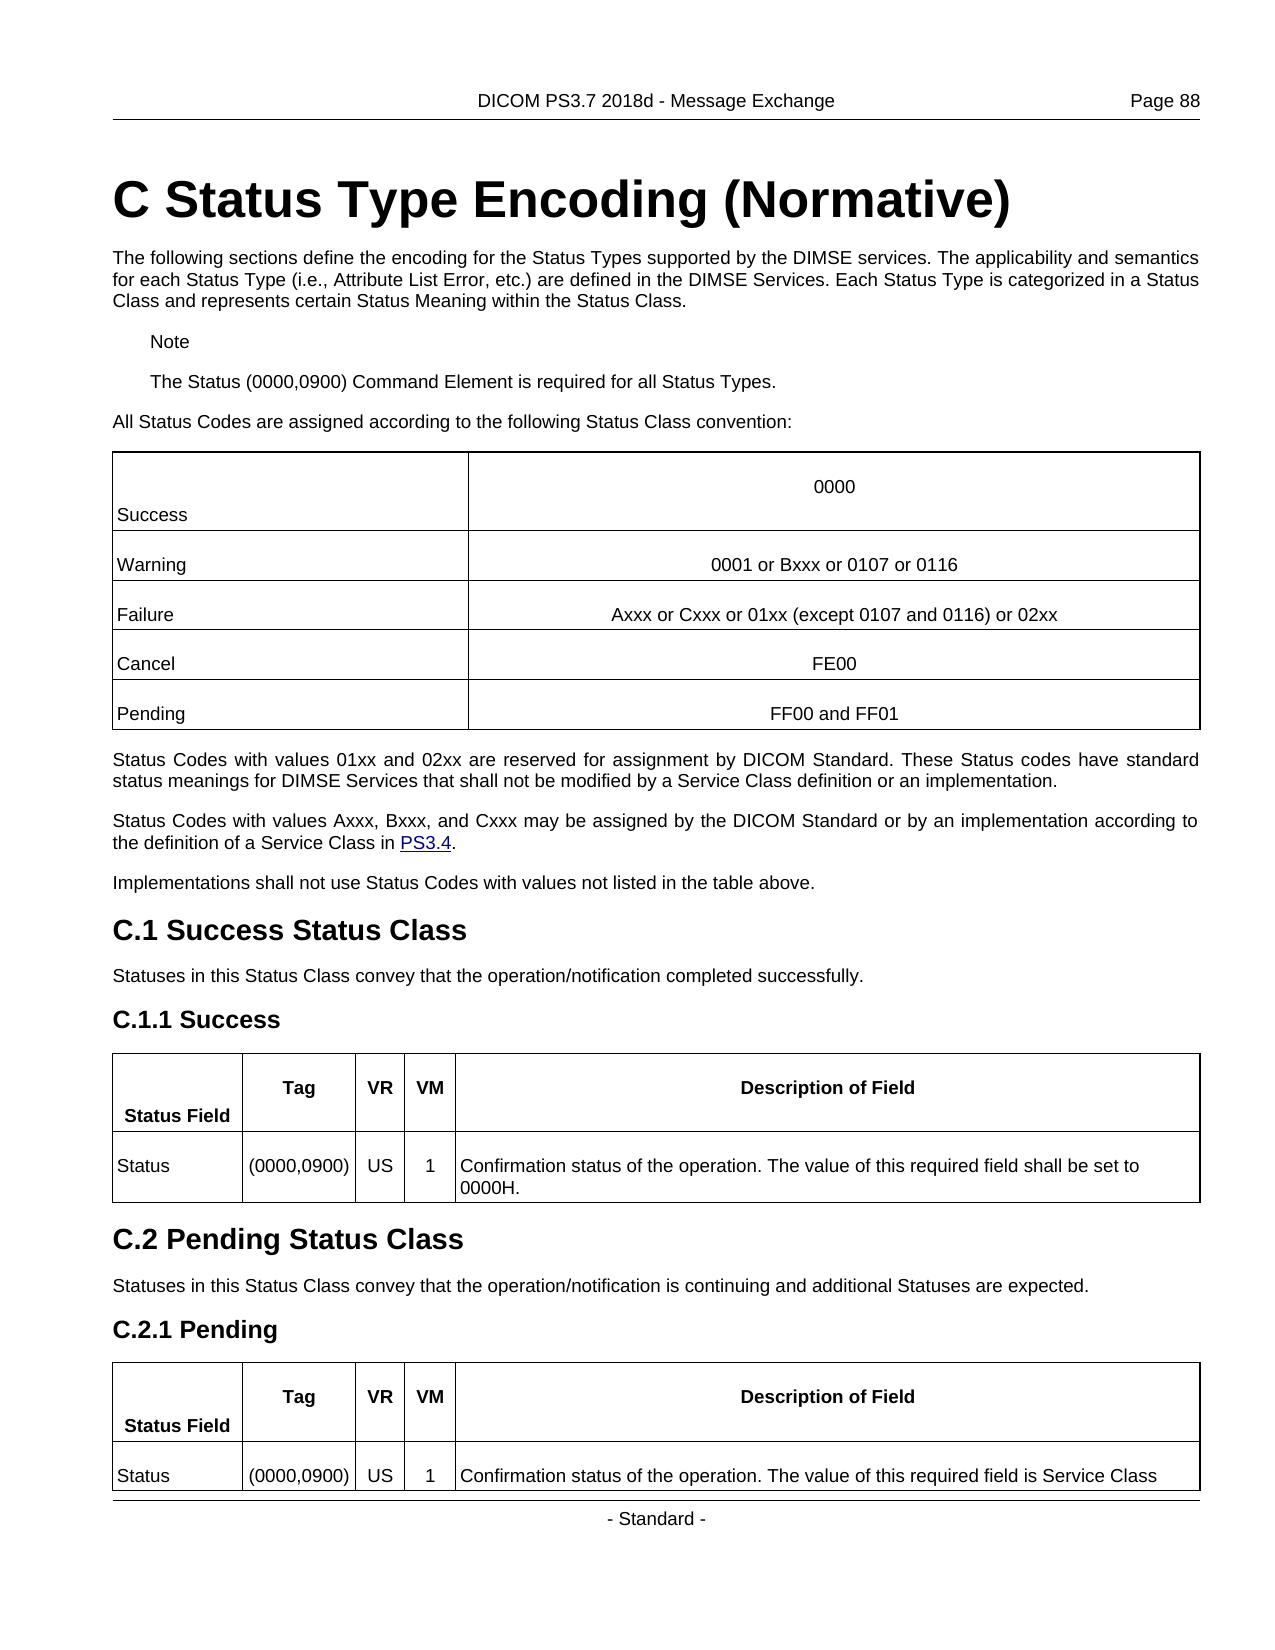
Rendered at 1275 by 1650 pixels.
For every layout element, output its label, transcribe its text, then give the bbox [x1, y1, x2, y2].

table_cell Failure [113, 581, 468, 629]
table_cell Status [113, 1442, 242, 1490]
table_header 0000 [469, 453, 1199, 530]
text Implementations shall not use Status Codes with values not listed in the table above. [112, 872, 1200, 894]
text C Status Type Encoding (Normative) [112, 169, 1200, 228]
table_cell US [356, 1442, 404, 1490]
text C.1.1 Success [112, 1005, 1200, 1034]
text Statuses in this Status Class convey that the operation/notification completed successfully. [112, 965, 1200, 986]
text C.1 Success Status Class [112, 912, 1200, 946]
table_header Status Field [113, 1054, 242, 1131]
table_header VR [356, 1054, 404, 1131]
table_header VM [405, 1363, 455, 1441]
text Status Codes with values 01xx and 02xx are reserved for assignment by DICOM Standard. These Status codes have standard status meanings for DIMSE Services that shall not be modified by a Service Class definition or an implementation. [112, 748, 1200, 792]
table_cell FF00 and FF01 [469, 680, 1199, 729]
table_cell US [356, 1132, 404, 1202]
table_cell Cancel [113, 630, 468, 679]
text C.2 Pending Status Class [112, 1222, 1200, 1256]
table_header Description of Field [456, 1054, 1199, 1131]
table_header VM [405, 1054, 455, 1131]
text The Status (0000,0900) Command Element is required for all Status Types. [150, 371, 1162, 392]
table_header VR [356, 1363, 404, 1441]
table_cell Warning [113, 531, 468, 579]
text Statuses in this Status Class convey that the operation/notification is continuing and additional Statuses are expected. [112, 1274, 1200, 1296]
table_header Success [113, 453, 468, 530]
table_cell Confirmation status of the operation. The value of this required field shall be set to 0000H. [456, 1132, 1199, 1202]
table_cell Pending [113, 680, 468, 729]
table_cell Confirmation status of the operation. The value of this required field is Service Class [456, 1442, 1199, 1490]
text All Status Codes are assigned according to the following Status Class convention: [112, 411, 1200, 433]
text C.2.1 Pending [112, 1315, 1200, 1343]
text Status Codes with values Axxx, Bxxx, and Cxxx may be assigned by the DICOM Standard or by an implementation according to the definition of a Service Class in PS3.4. [112, 810, 1200, 853]
table_cell Axxx or Cxxx or 01xx (except 0107 and 0116) or 02xx [469, 581, 1199, 629]
table_cell Status [113, 1132, 242, 1202]
table_cell (0000,0900) [243, 1442, 355, 1490]
text The following sections define the encoding for the Status Types supported by the DIMSE services. The applicability and semantics for each Status Type (i.e., Attribute List Error, etc.) are defined in the DIMSE Services. Each Status Type is categorized in a Status Class and represents certain Status Meaning within the Status Class. [112, 247, 1200, 312]
table_header Tag [243, 1054, 355, 1131]
table_header Status Field [113, 1363, 242, 1441]
table_cell 1 [405, 1132, 455, 1202]
table_cell FE00 [469, 630, 1199, 679]
text Note [150, 331, 1162, 352]
table_cell 0001 or Bxxx or 0107 or 0116 [469, 531, 1199, 579]
table_header Tag [243, 1363, 355, 1441]
table_cell 1 [405, 1442, 455, 1490]
table_cell (0000,0900) [243, 1132, 355, 1202]
table_header Description of Field [456, 1363, 1199, 1441]
